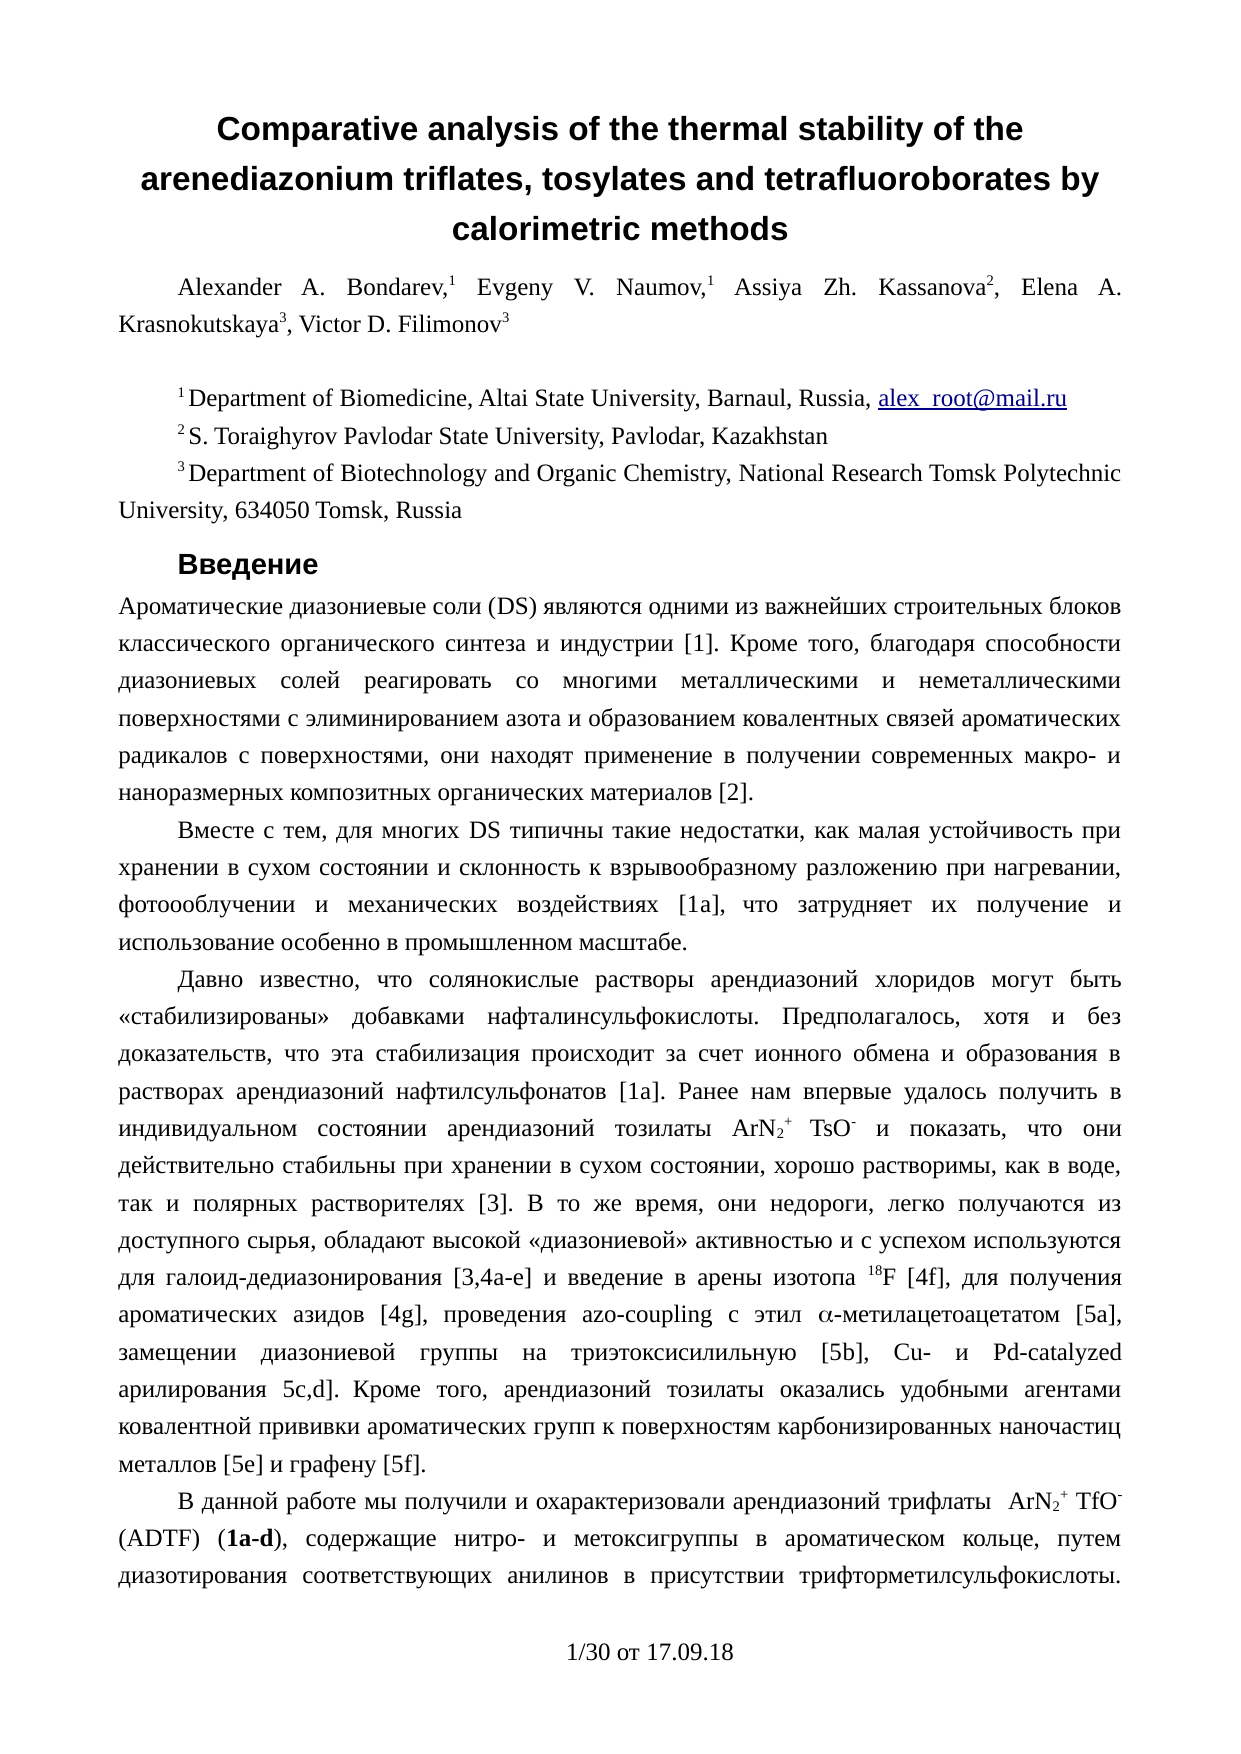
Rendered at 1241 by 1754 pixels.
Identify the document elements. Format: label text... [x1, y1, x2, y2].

list Ароматические диазониевые соли (DS) являются одними из важнейших строительных блоков классического органического синтеза и индустрии [1]. Кроме того, благодаря способности диазониевых солей реагировать со многими металлическими и неметаллическими поверхностями с элиминированием азота и образованием ковалентных связей ароматических радикалов с поверхностями, они находят применение в получении современных макро- и наноразмерных композитных органических материалов [2]. [118, 591, 1122, 806]
text Вместе с тем, для многих DS типичны такие недостатки, как малая устойчивость при хранении в сухом состоянии и склонность к взрывообразному разложению при нагревании, фотоооблучении и механических воздействиях [1a], что затрудняет их получение и использование особенно в промышленном масштабе. [118, 815, 1122, 955]
subtitle Введение [118, 547, 1122, 581]
text 1 Department of Biomedicine, Altai State University, Barnaul, Russia, alex_root@mail.ru [118, 383, 1122, 412]
text 3 Department of Biotechnology and Organic Chemistry, National Research Tomsk Polytechnic University, 634050 Tomsk, Russia [118, 458, 1122, 524]
subtitle Comparative analysis of the thermal stability of the arenediazonium triflates, tosylates and tetrafluoroborates by calorimetric methods [118, 109, 1122, 248]
text В данной работе мы получили и охарактеризовали арендиазоний трифлаты ArN2+ TfO- (ADTF) (1a-d), содержащие нитро- и метоксигруппы в ароматическом кольце, путем диазотирования соответствующих анилинов в присутствии трифторметилсульфокислоты. [118, 1486, 1122, 1589]
text Давно известно, что солянокислые растворы арендиазоний хлоридов могут быть «стабилизированы» добавками нафталинсульфокислоты. Предполагалось, хотя и без доказательств, что эта стабилизация происходит за счет ионного обмена и образования в растворах арендиазоний нафтилсульфонатов [1a]. Ранее нам впервые удалось получить в индивидуальном состоянии арендиазоний тозилаты ArN2+ TsO- и показать, что они действительно стабильны при хранении в сухом состоянии, хорошо растворимы, как в воде, так и полярных растворителях [3]. В то же время, они недороги, легко получаются из доступного сырья, обладают высокой «диазониевой» активностью и с успехом используются для галоид-дедиазонирования [3,4a-e] и введение в арены изотопа 18F [4f], для получения ароматических азидов [4g], проведения azo-coupling с этил -метилацетоацетатом [5a], замещении диазониевой группы на триэтоксисилильную [5b], Cu- и Pd-catalyzed арилирования 5c,d]. Кроме того, арендиазоний тозилаты оказались удобными агентами ковалентной прививки ароматических групп к поверхностям карбонизированных наночастиц металлов [5e] и графену [5f]. [118, 964, 1122, 1477]
text Alexander A. Bondarev,1 Evgeny V. Naumov,1 Assiya Zh. Kassanova2, Elena A. Krasnokutskaya3, Victor D. Filimonov3 [118, 272, 1122, 338]
text ­2 S. Toraighyrov Pavlodar State University, Pavlodar, Kazakhstan [118, 421, 1122, 449]
